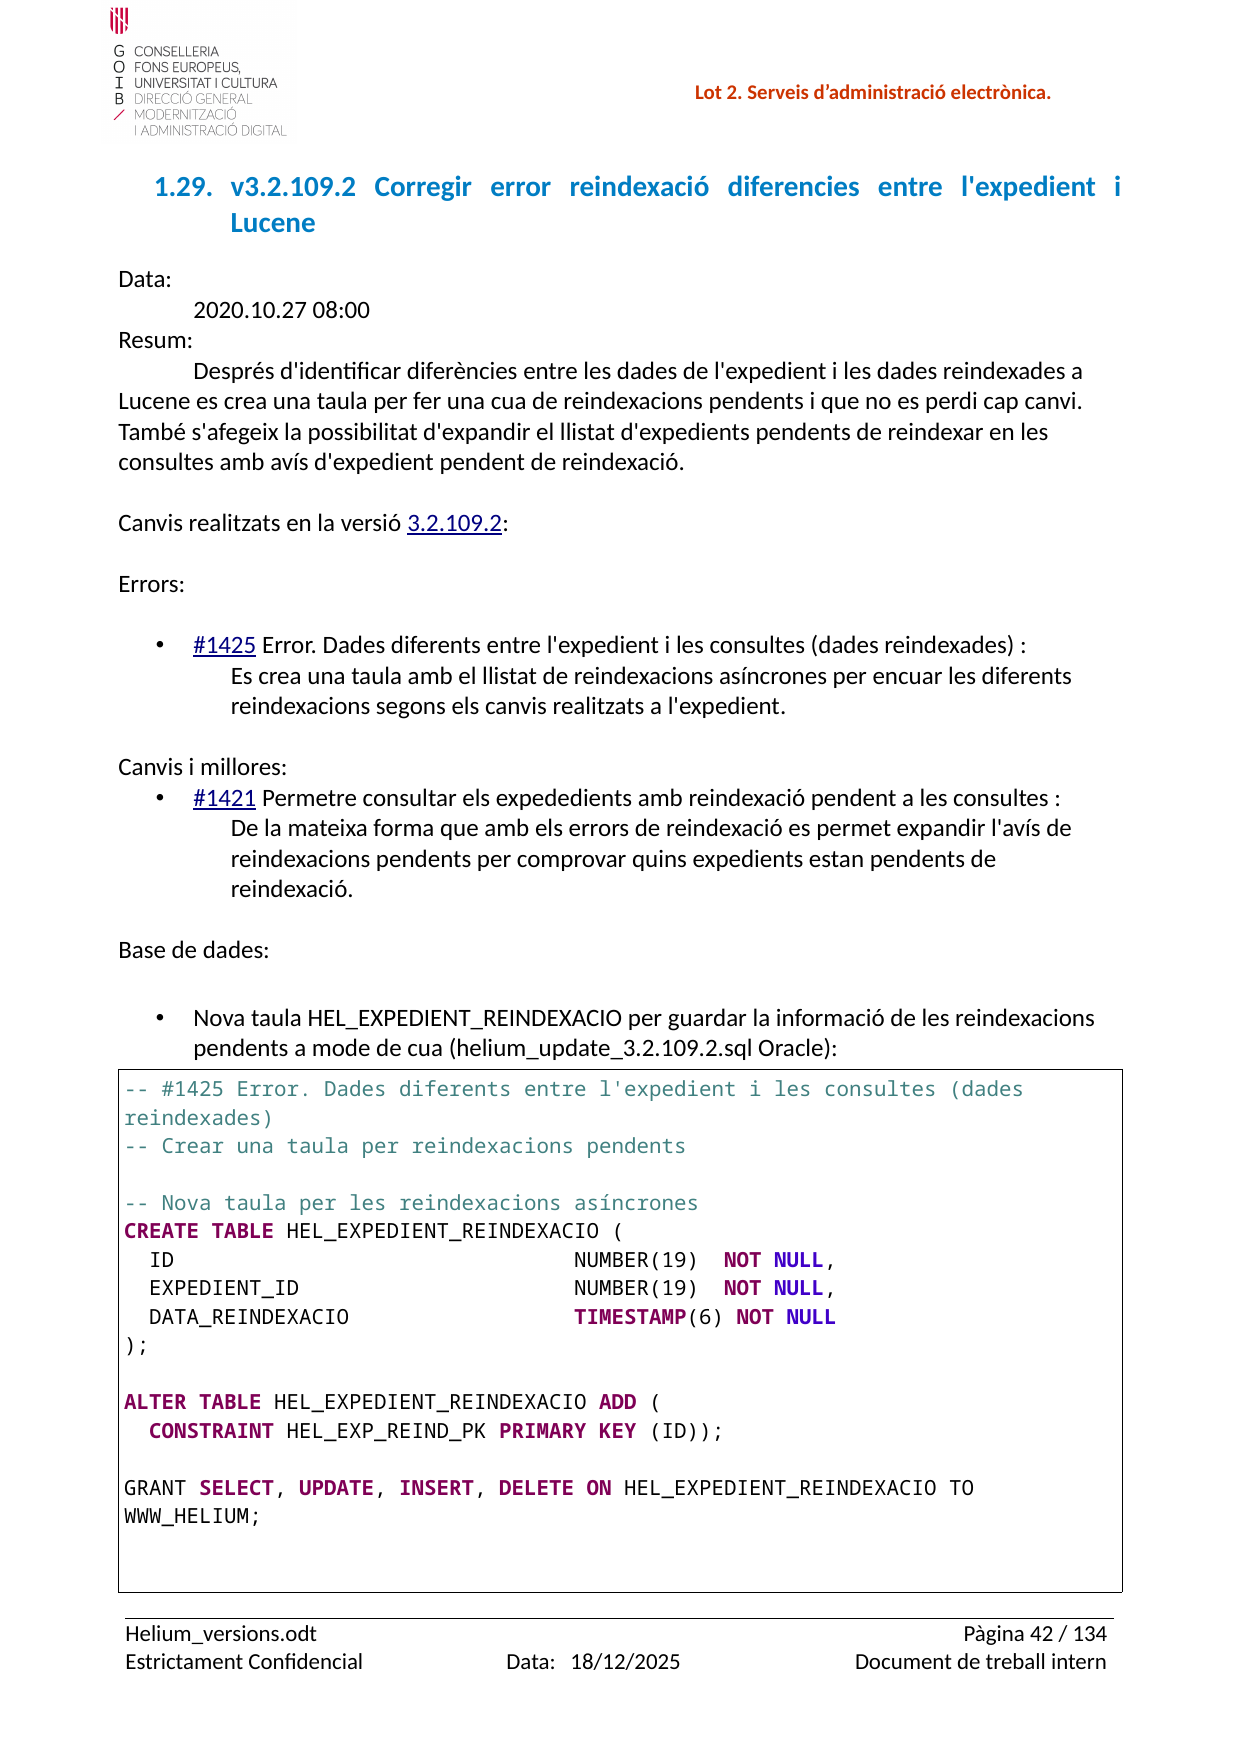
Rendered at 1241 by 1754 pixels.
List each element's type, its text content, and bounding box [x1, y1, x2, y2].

list #1421 Permetre consultar els expededients amb reindexació pendent a les consultes : [156, 782, 1122, 813]
text Després d'identificar diferències entre les dades de l'expedient i les dades reindexades a Lucene es crea una taula per fer una cua de reindexacions pendents i que no es perdi cap canvi. També s'afegeix la possibilitat d'expandir el llistat d'expedients pendents de reindexar en les consultes amb avís d'expedient pendent de reindexació. [118, 355, 1122, 477]
list Es crea una taula amb el llistat de reindexacions asíncrones per encuar les diferents reindexacions segons els canvis realitzats a l'expedient. [193, 660, 1122, 721]
text 2020.10.27 08:00 [118, 294, 1122, 324]
subtitle v3.2.109.2 Corregir error reindexació diferencies entre l'expedient i Lucene [153, 168, 1122, 239]
text Canvis i millores: [118, 752, 1122, 782]
list #1425 Error. Dades diferents entre l'expedient i les consultes (dades reindexades) : [156, 629, 1122, 660]
list Nova taula HEL_EXPEDIENT_REINDEXACIO per guardar la informació de les reindexacions pendents a mode de cua (helium_update_3.2.109.2.sql Oracle): [156, 1002, 1122, 1063]
text Resum: [118, 324, 1122, 355]
picture [100, 0, 297, 144]
table_header -- #1425 Error. Dades diferents entre l'expedient i les consultes (dades reindexades) -- Crear una taula per reindexacions pendents -- Nova taula per les reindexacions asíncrones CREATE TABLE HEL_EXPEDIENT_REINDEXACIO ( ID NUMBER(19) NOT NULL, EXPEDIENT_ID NUMBER(19) NOT NULL, DATA_REINDEXACIO TIMESTAMP(6) NOT NULL ); ALTER TABLE HEL_EXPEDIENT_REINDEXACIO ADD ( CONSTRAINT HEL_EXP_REIND_PK PRIMARY KEY (ID)); GRANT SELECT, UPDATE, INSERT, DELETE ON HEL_EXPEDIENT_REINDEXACIO TO WWW_HELIUM; [119, 1070, 1122, 1592]
text Canvis realitzats en la versió 3.2.109.2: [118, 507, 1122, 538]
list De la mateixa forma que amb els errors de reindexació es permet expandir l'avís de reindexacions pendents per comprovar quins expedients estan pendents de reindexació. [193, 813, 1122, 904]
text Data: [118, 263, 1122, 294]
text Base de dades: [118, 935, 1122, 965]
text Errors: [118, 568, 1122, 599]
